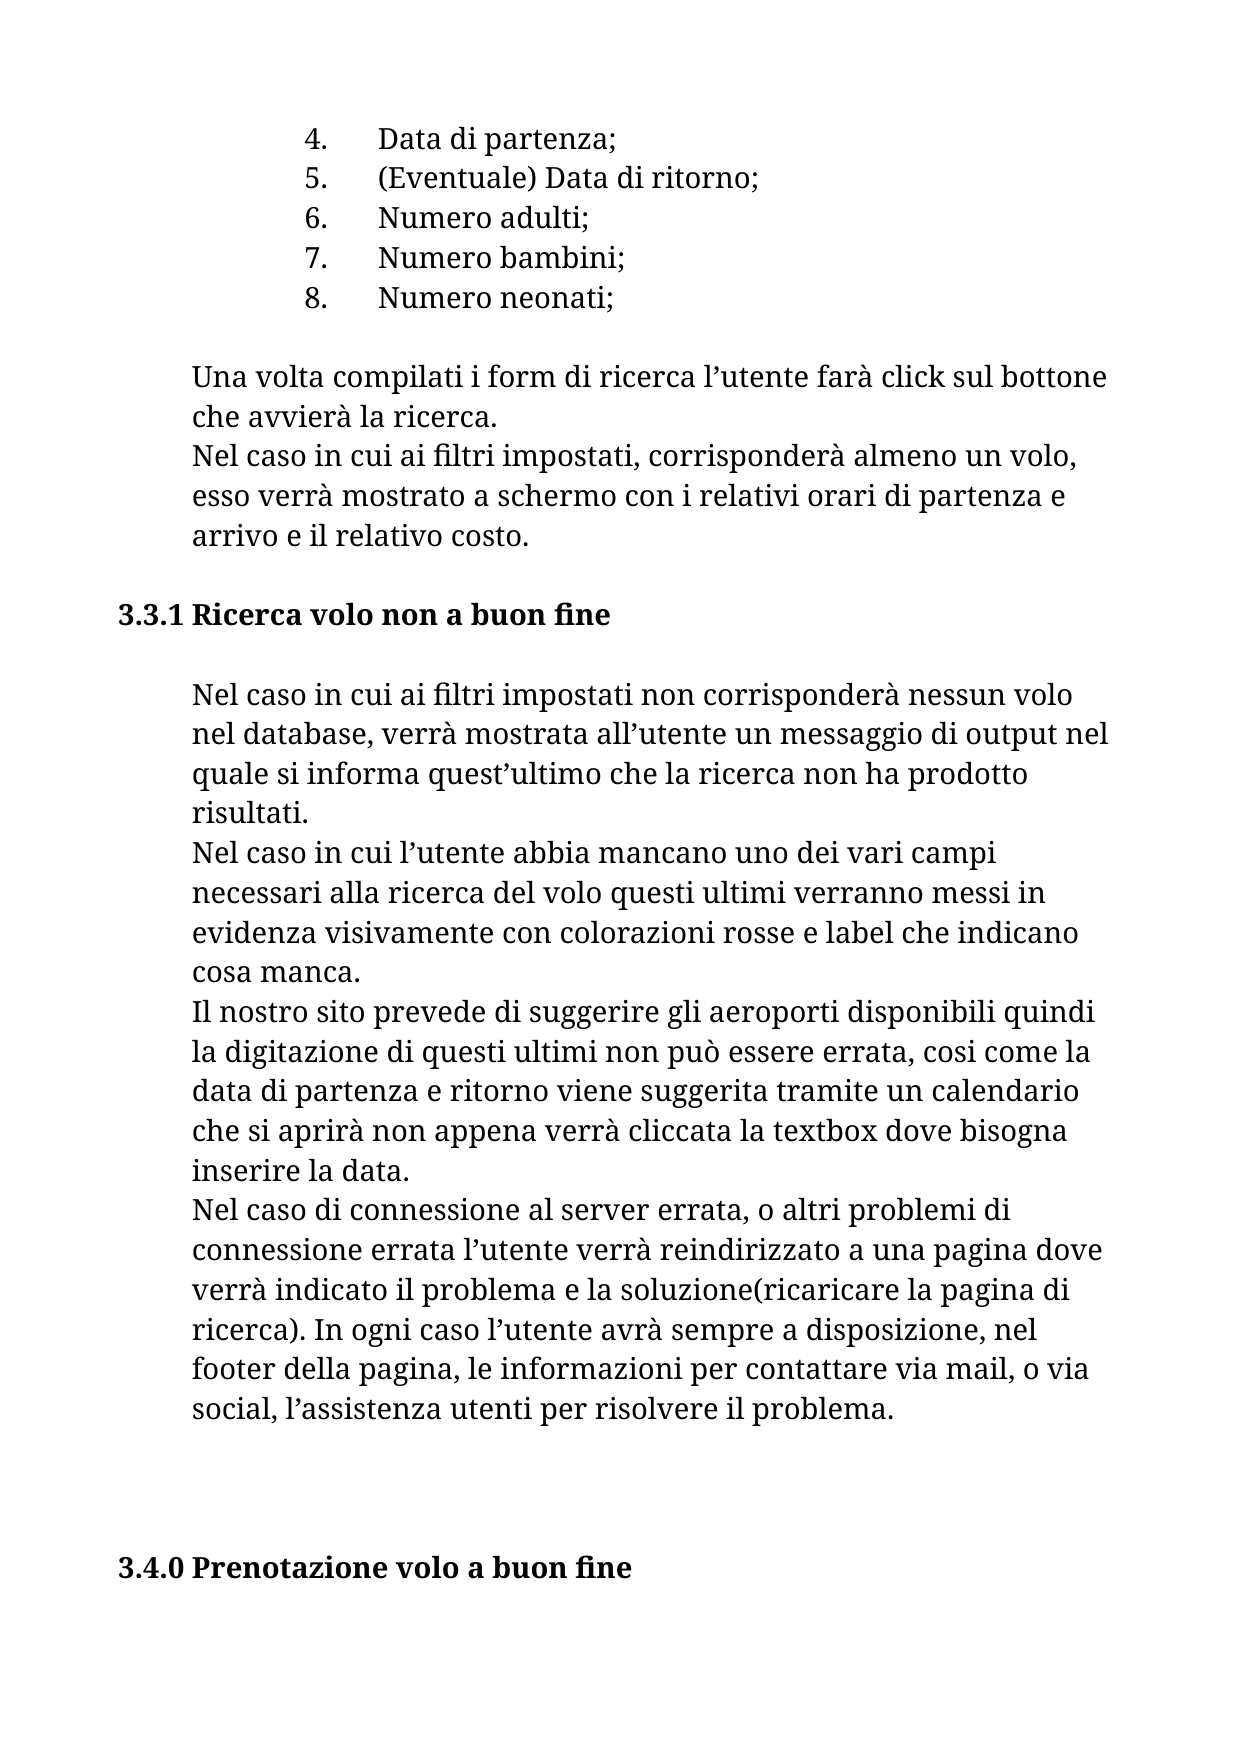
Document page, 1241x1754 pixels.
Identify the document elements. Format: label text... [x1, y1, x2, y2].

text 3.4.0 Prenotazione volo a buon fine [118, 1547, 1122, 1587]
text Una volta compilati i form di ricerca l’utente farà click sul bottone che avvierà la ricerca. [192, 356, 1122, 436]
text Nel caso in cui ai filtri impostati, corrisponderà almeno un volo, esso verrà mostrato a schermo con i relativi orari di partenza e arrivo e il relativo costo. [192, 436, 1122, 555]
list Data di partenza; [304, 118, 1122, 158]
text Nel caso di connessione al server errata, o altri problemi di connessione errata l’utente verrà reindirizzato a una pagina dove verrà indicato il problema e la soluzione(ricaricare la pagina di ricerca). In ogni caso l’utente avrà sempre a disposizione, nel footer della pagina, le informazioni per contattare via mail, o via social, l’assistenza utenti per risolvere il problema. [192, 1190, 1122, 1428]
text 3.3.1 Ricerca volo non a buon fine [118, 594, 1122, 634]
text Nel caso in cui l’utente abbia mancano uno dei vari campi necessari alla ricerca del volo questi ultimi verranno messi in evidenza visivamente con colorazioni rosse e label che indicano cosa manca. [192, 832, 1122, 991]
list Numero neonati; [304, 277, 1122, 317]
list Numero adulti; [304, 197, 1122, 237]
list Numero bambini; [304, 237, 1122, 277]
text Il nostro sito prevede di suggerire gli aeroporti disponibili quindi la digitazione di questi ultimi non può essere errata, cosi come la data di partenza e ritorno viene suggerita tramite un calendario che si aprirà non appena verrà cliccata la textbox dove bisogna inserire la data. [192, 991, 1122, 1190]
list (Eventuale) Data di ritorno; [304, 158, 1122, 197]
text Nel caso in cui ai filtri impostati non corrisponderà nessun volo nel database, verrà mostrata all’utente un messaggio di output nel quale si informa quest’ultimo che la ricerca non ha prodotto risultati. [192, 674, 1122, 832]
